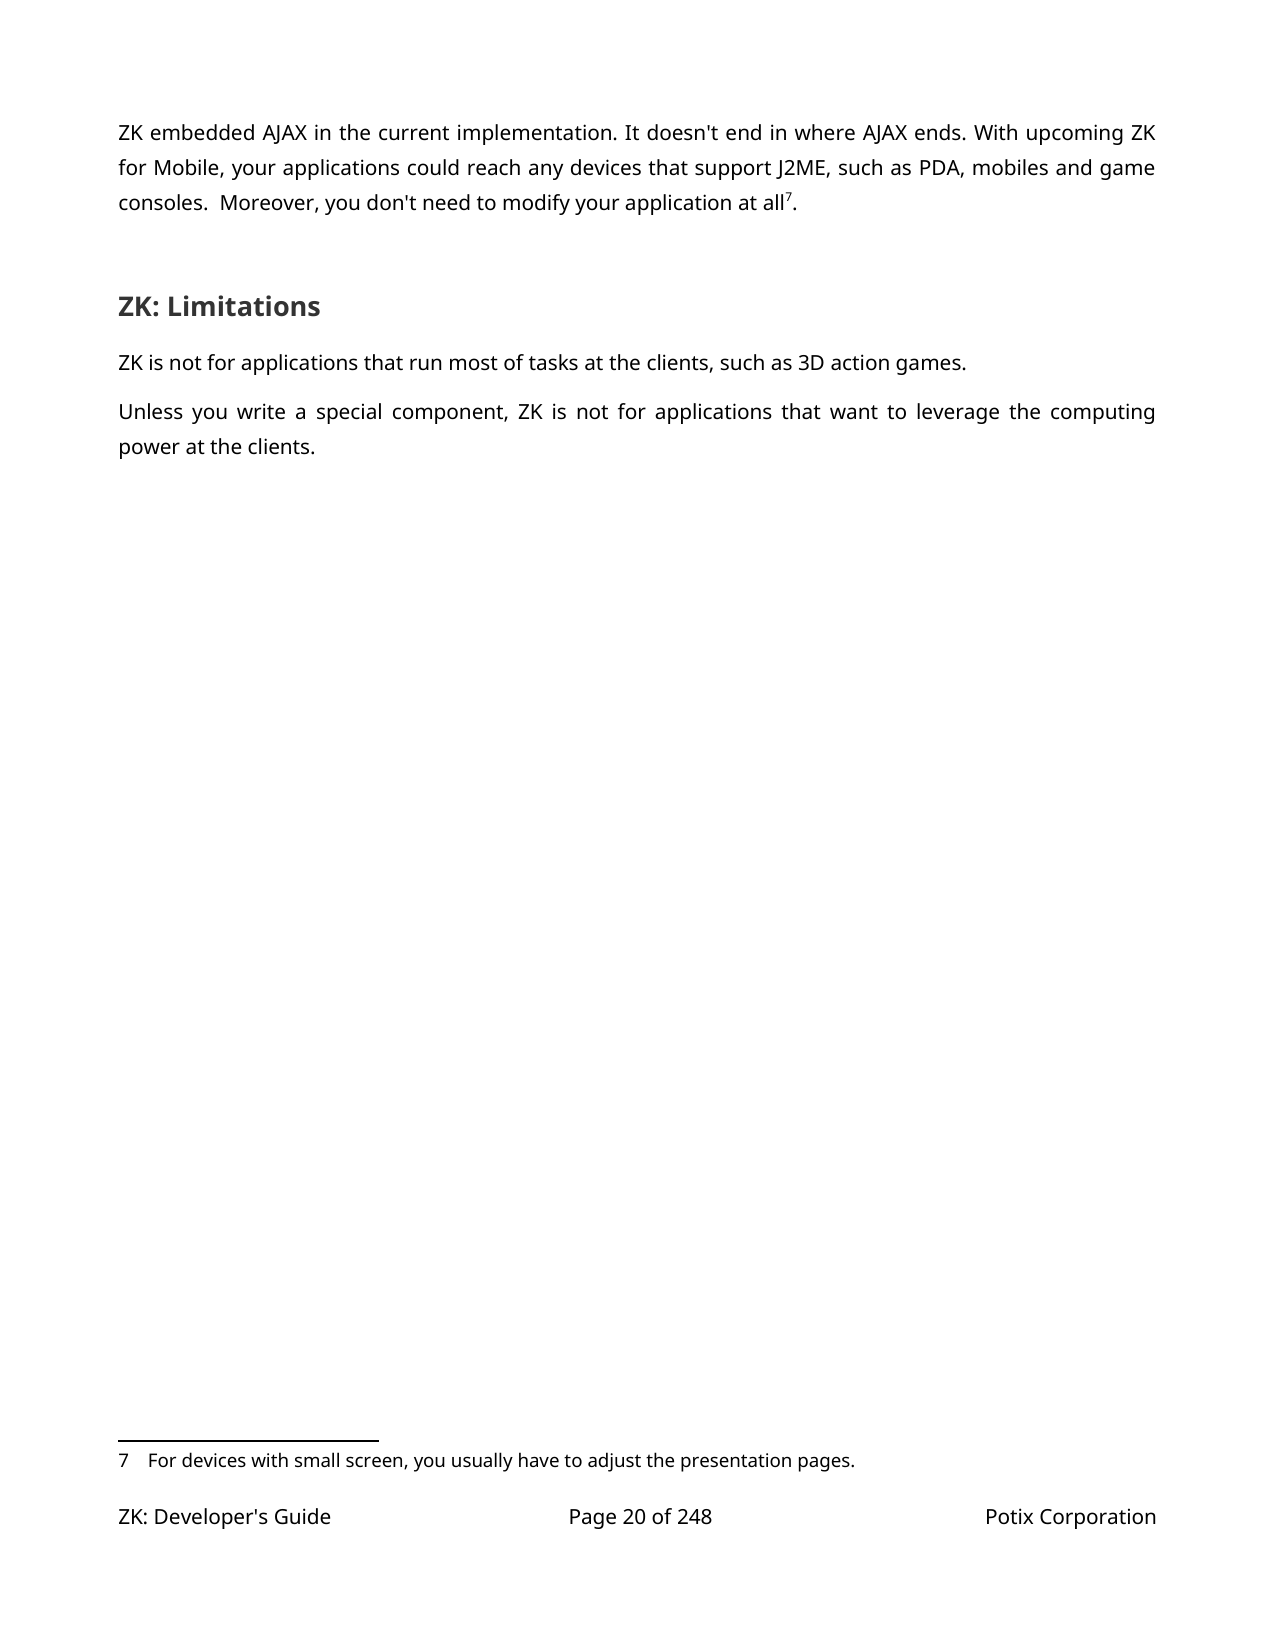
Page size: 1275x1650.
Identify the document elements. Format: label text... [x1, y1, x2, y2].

text For devices with small screen, you usually have to adjust the presentation pages. [118, 1447, 1157, 1473]
subtitle ZK: Limitations [118, 288, 1157, 324]
text ZK is not for applications that run most of tasks at the clients, such as 3D action games. [118, 348, 1157, 376]
text ZK embedded AJAX in the current implementation. It doesn't end in where AJAX ends. With upcoming ZK for Mobile, your applications could reach any devices that support J2ME, such as PDA, mobiles and game consoles. Moreover, you don't need to modify your application at all. [118, 118, 1157, 217]
text Unless you write a special component, ZK is not for applications that want to leverage the computing power at the clients. [118, 397, 1157, 460]
